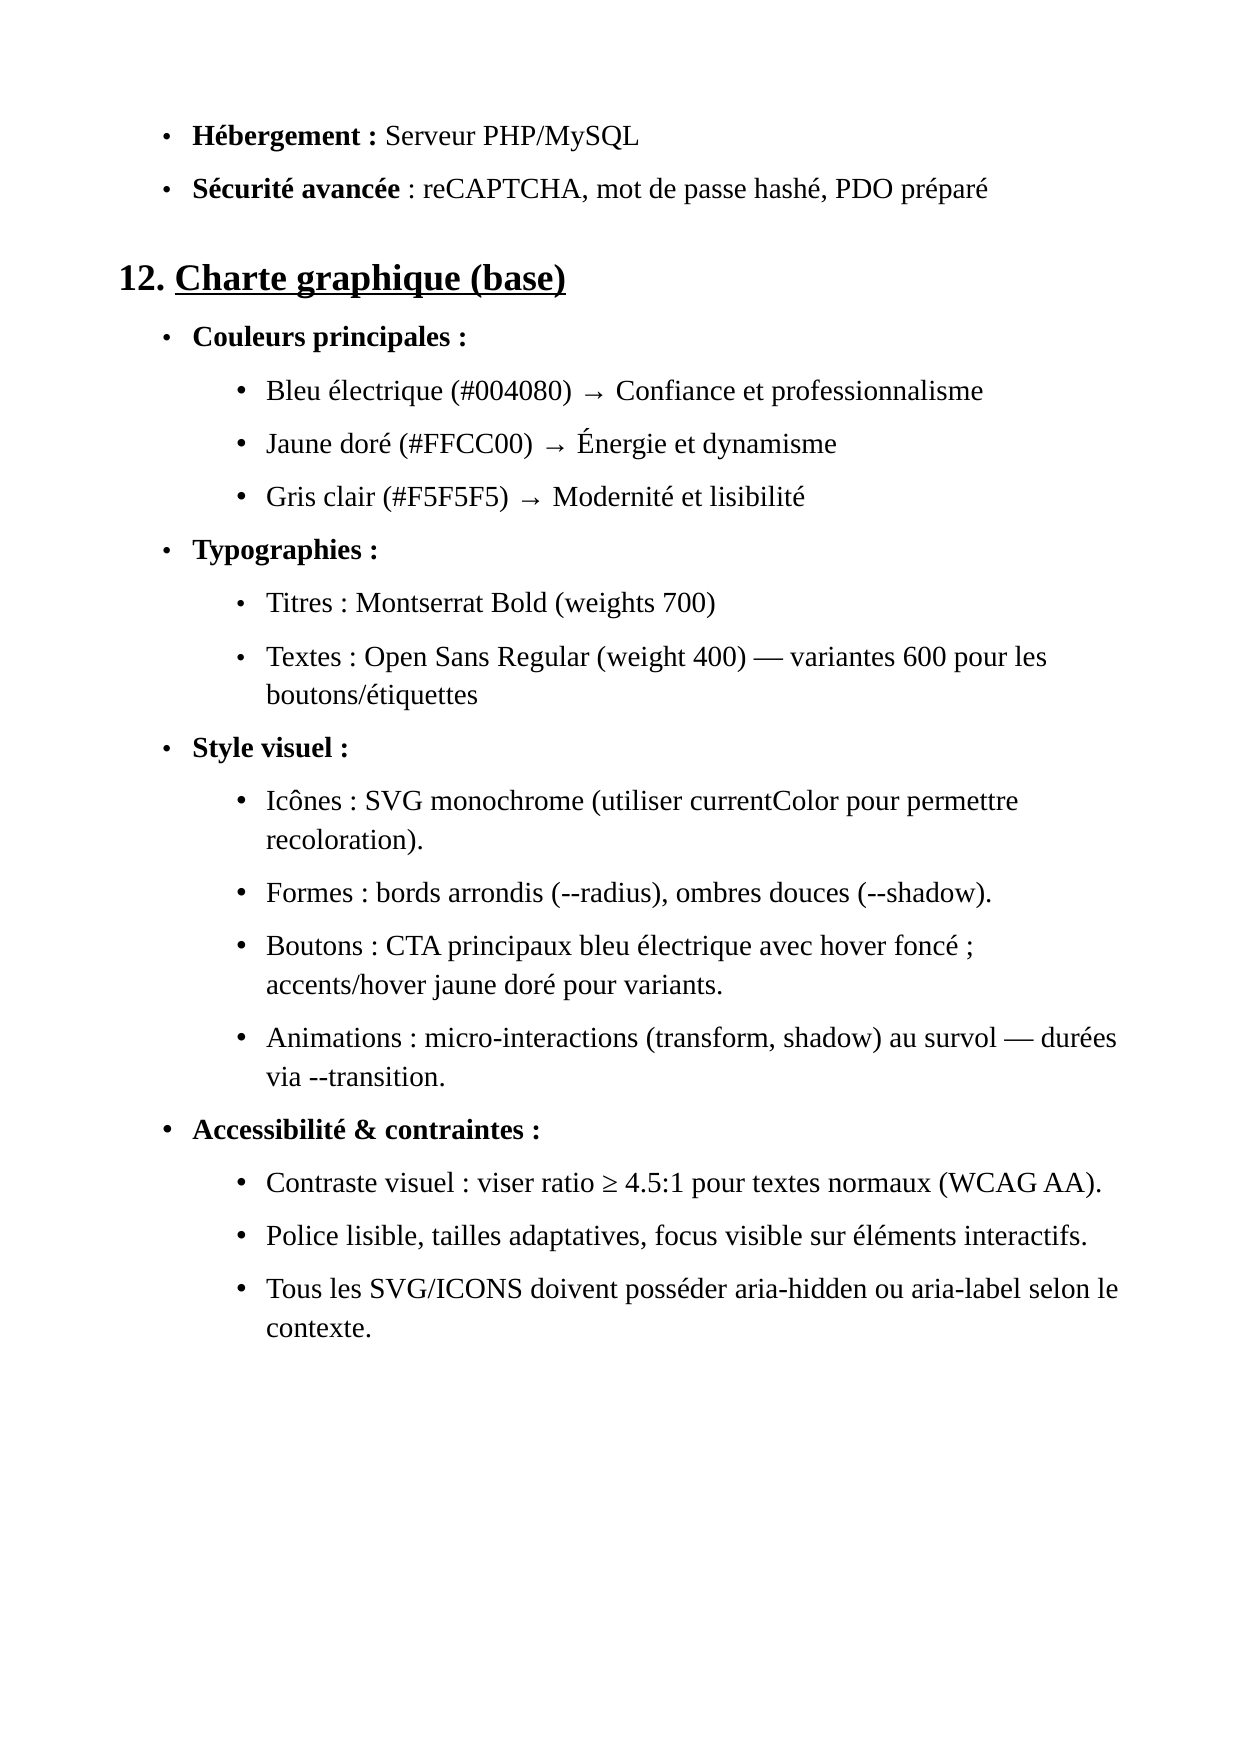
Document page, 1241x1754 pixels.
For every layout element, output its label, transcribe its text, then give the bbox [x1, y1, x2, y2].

list Typographies : [162, 532, 1122, 566]
list Tous les SVG/ICONS doivent posséder aria-hidden ou aria-label selon le contexte. [236, 1272, 1122, 1344]
subtitle 12. Charte graphique (base) [118, 255, 1122, 298]
list Icônes : SVG monochrome (utiliser currentColor pour permettre recoloration). [236, 783, 1122, 856]
list Police lisible, tailles adaptatives, focus visible sur éléments interactifs. [236, 1218, 1122, 1252]
list Bleu électrique (#004080) → Confiance et professionnalisme [236, 373, 1122, 406]
list Formes : bords arrondis (--radius), ombres douces (--shadow). [236, 875, 1122, 909]
list Textes : Open Sans Regular (weight 400) — variantes 600 pour les boutons/étiquettes [236, 639, 1122, 711]
list Gris clair (#F5F5F5) → Modernité et lisibilité [236, 479, 1122, 513]
list Boutons : CTA principaux bleu électrique avec hover foncé ; accents/hover jaune doré pour variants. [236, 928, 1122, 1001]
list Contraste visuel : viser ratio ≥ 4.5:1 pour textes normaux (WCAG AA). [236, 1165, 1122, 1199]
list Jaune doré (#FFCC00) → Énergie et dynamisme [236, 426, 1122, 459]
list Hébergement : Serveur PHP/MySQL [162, 118, 1122, 152]
list Animations : micro-interactions (transform, shadow) au survol — durées via --transition. [236, 1020, 1122, 1092]
list Accessibilité & contraintes : [162, 1112, 1122, 1146]
list Couleurs principales : [162, 319, 1122, 353]
list Titres : Montserrat Bold (weights 700) [236, 586, 1122, 619]
list Sécurité avancée : reCAPTCHA, mot de passe hashé, PDO préparé [162, 171, 1122, 205]
list Style visuel : [162, 730, 1122, 764]
